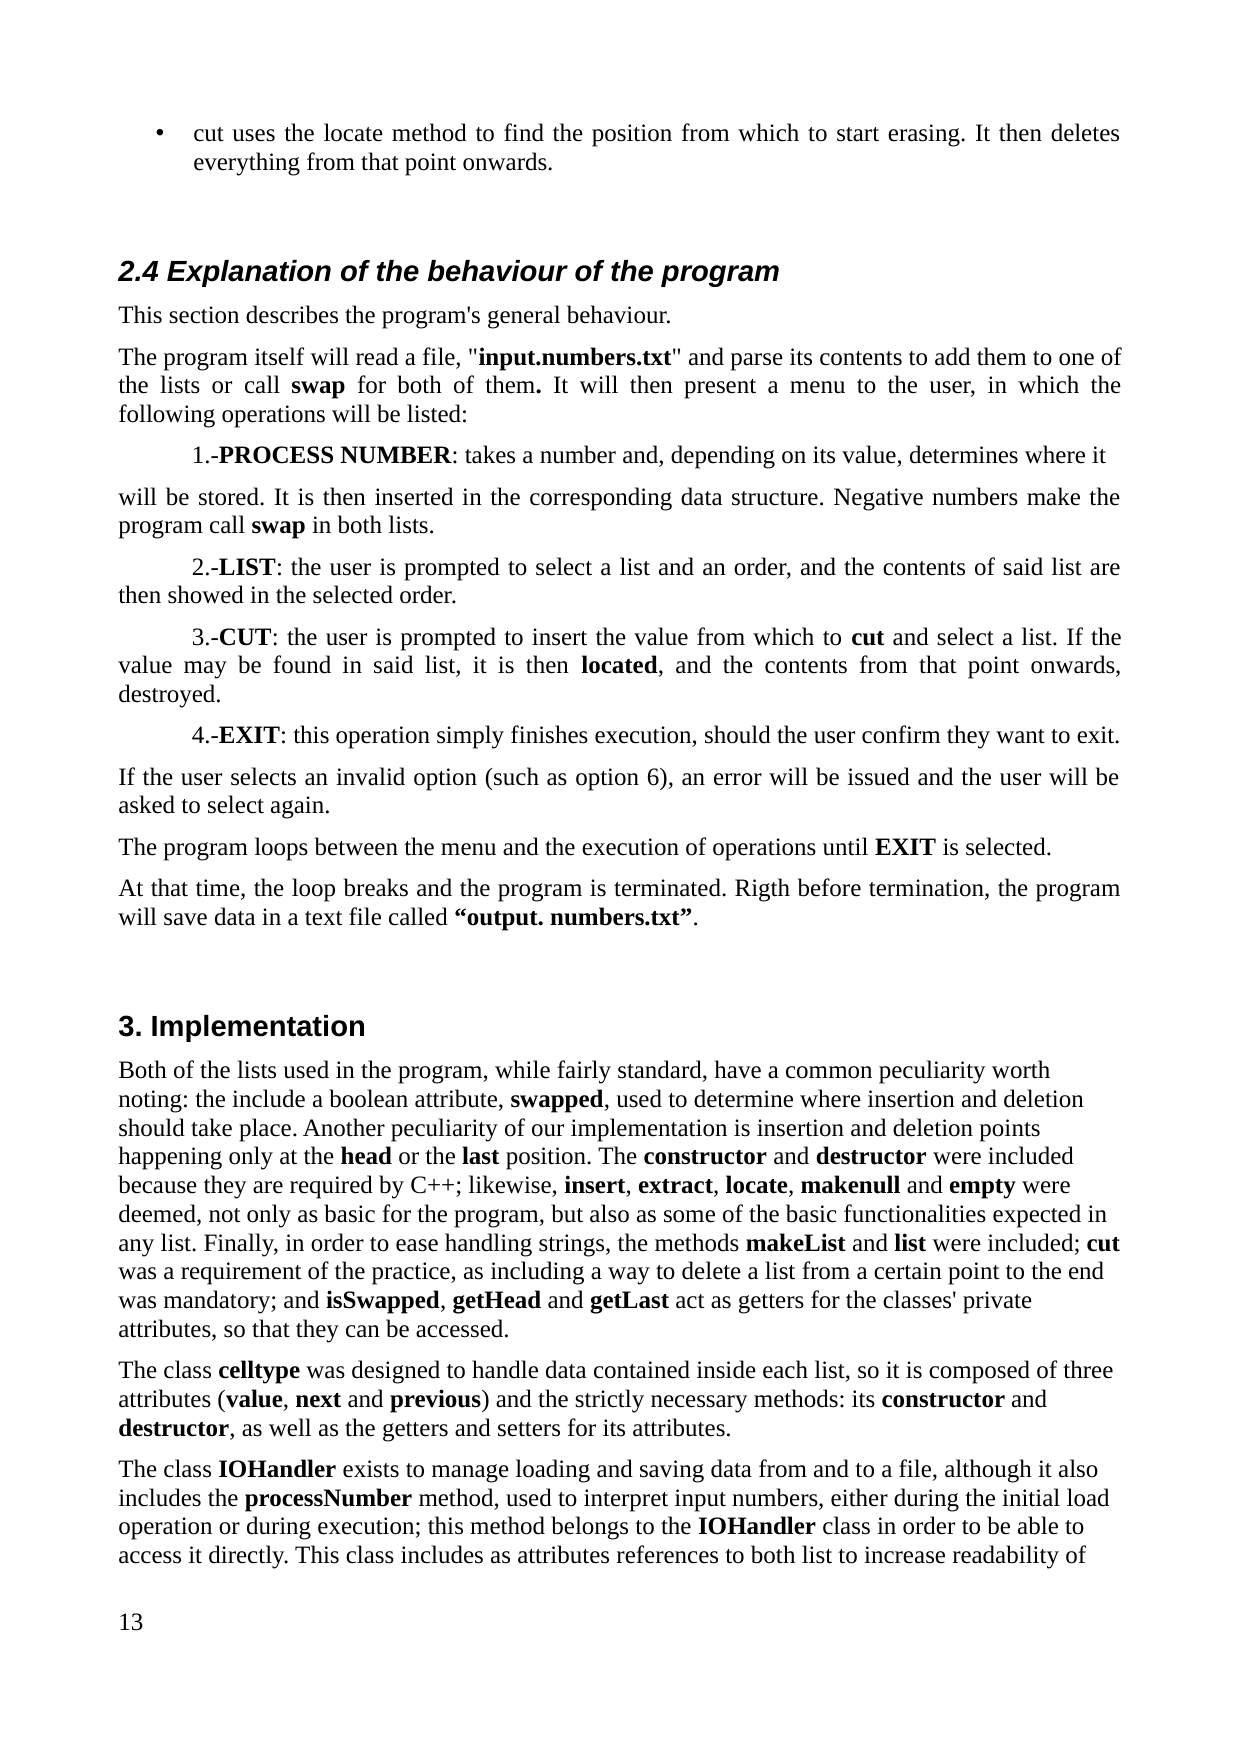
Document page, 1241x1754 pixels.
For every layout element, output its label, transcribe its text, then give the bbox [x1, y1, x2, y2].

text The program itself will read a file, "input.numbers.txt" and parse its contents to add them to one of the lists or call swap for both of them. It will then present a menu to the user, in which the following operations will be listed: [118, 342, 1122, 428]
text will be stored. It is then inserted in the corresponding data structure. Negative numbers make the program call swap in both lists. [118, 482, 1122, 539]
text At that time, the loop breaks and the program is terminated. Rigth before termination, the program will save data in a text file called “output. numbers.txt”. [118, 873, 1122, 930]
text 4.-EXIT: this operation simply finishes execution, should the user confirm they want to exit. [118, 720, 1122, 749]
text This section describes the program's general behaviour. [118, 300, 1122, 329]
text 3.-CUT: the user is prompted to insert the value from which to cut and select a list. If the value may be found in said list, it is then located, and the contents from that point onwards, destroyed. [118, 622, 1122, 708]
subtitle 3. Implementation [118, 1009, 1122, 1043]
subtitle 2.4 Explanation of the behaviour of the program [118, 254, 1122, 288]
text Both of the lists used in the program, while fairly standard, have a common peculiarity worth noting: the include a boolean attribute, swapped, used to determine where insertion and deletion should take place. Another peculiarity of our implementation is insertion and deletion points happening only at the head or the last position. The constructor and destructor were included because they are required by C++; likewise, insert, extract, locate, makenull and empty were deemed, not only as basic for the program, but also as some of the basic functionalities expected in any list. Finally, in order to ease handling strings, the methods makeList and list were included; cut was a requirement of the practice, as including a way to delete a list from a certain point to the end was mandatory; and isSwapped, getHead and getLast act as getters for the classes' private attributes, so that they can be accessed. [118, 1055, 1122, 1343]
text 1.-PROCESS NUMBER: takes a number and, depending on its value, determines where it [118, 440, 1122, 469]
text If the user selects an invalid option (such as option 6), an error will be issued and the user will be asked to select again. [118, 762, 1122, 819]
text The class IOHandler exists to manage loading and saving data from and to a file, although it also includes the processNumber method, used to interpret input numbers, either during the initial load operation or during execution; this method belongs to the IOHandler class in order to be able to access it directly. This class includes as attributes references to both list to increase readability of [118, 1454, 1122, 1569]
text The class celltype was designed to handle data contained inside each list, so it is composed of three attributes (value, next and previous) and the strictly necessary methods: its constructor and destructor, as well as the getters and setters for its attributes. [118, 1355, 1122, 1441]
text The program loops between the menu and the execution of operations until EXIT is selected. [118, 832, 1122, 860]
list cut uses the locate method to find the position from which to start erasing. It then deletes everything from that point onwards. [156, 118, 1122, 176]
text 2.-LIST: the user is prompted to select a list and an order, and the contents of said list are then showed in the selected order. [118, 552, 1122, 609]
